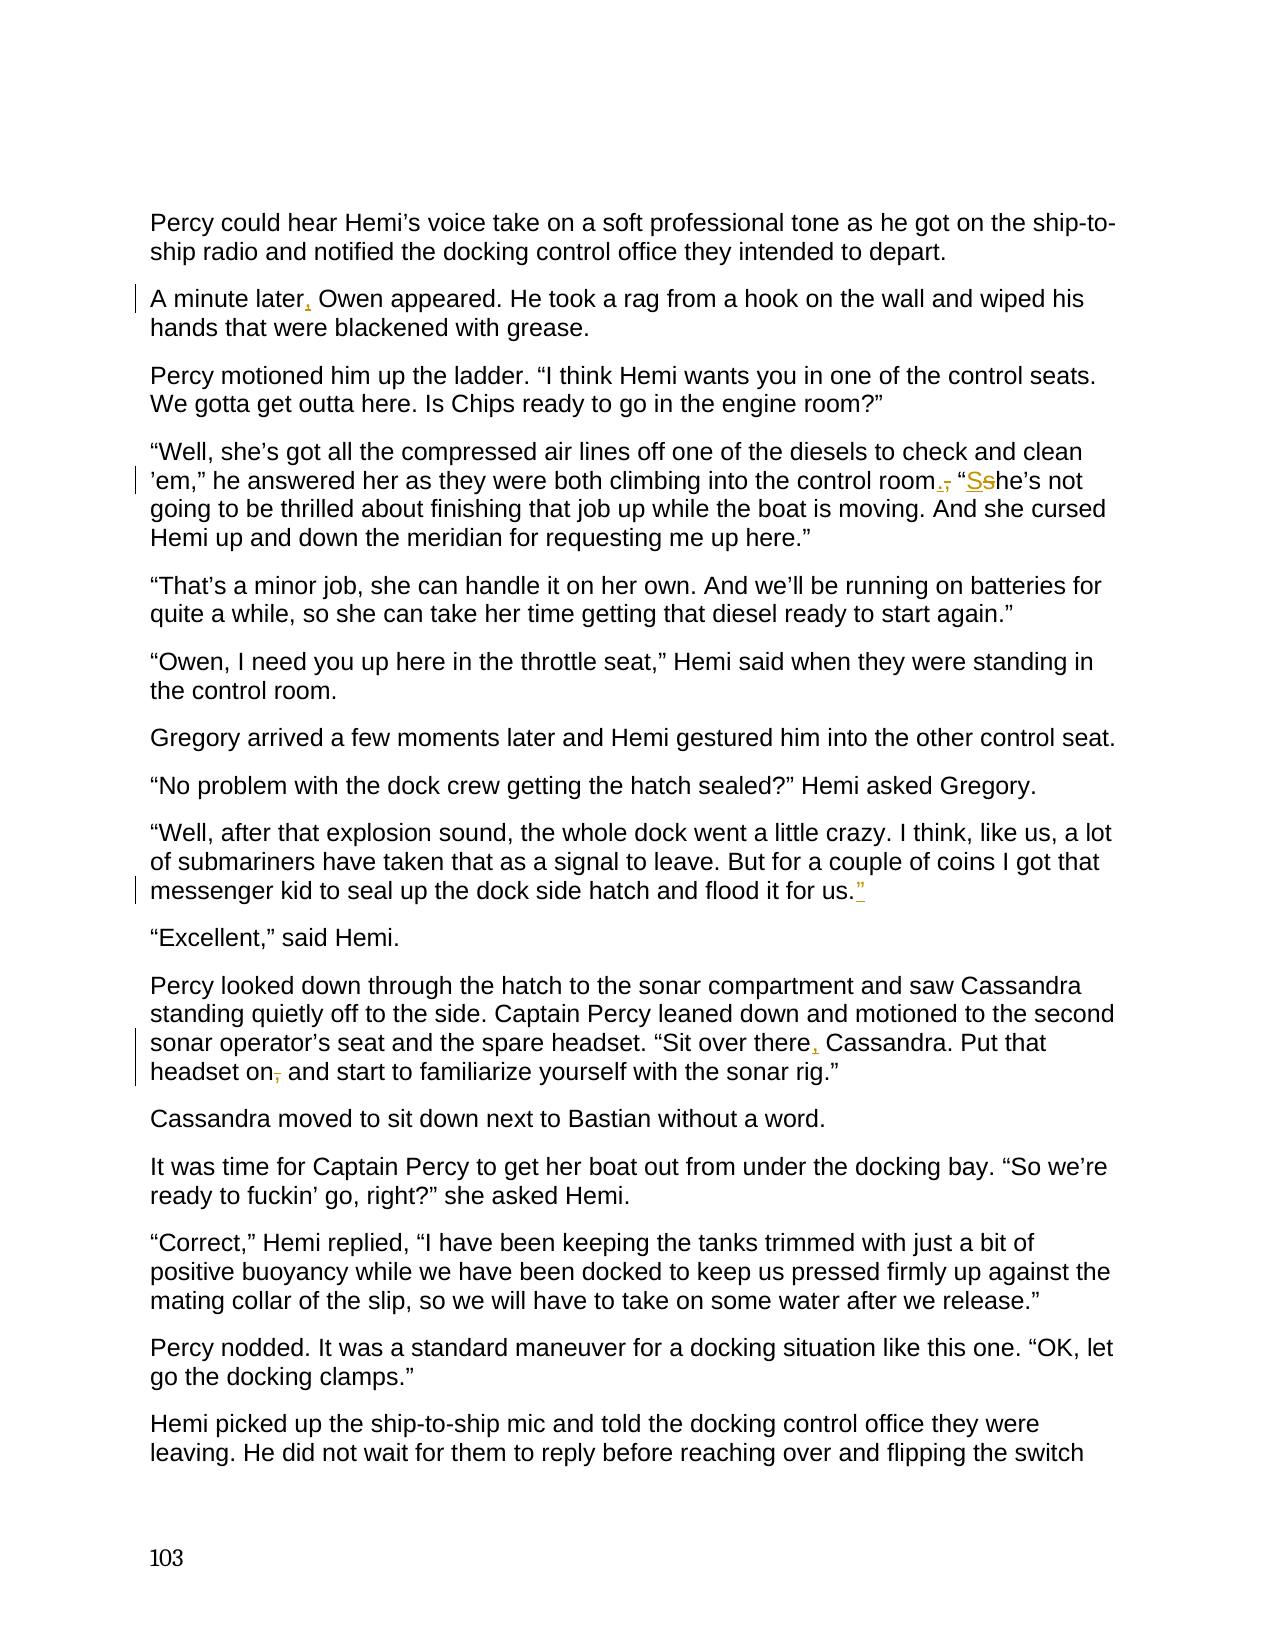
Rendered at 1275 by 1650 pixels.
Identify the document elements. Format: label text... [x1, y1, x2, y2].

text Percy nodded. It was a standard maneuver for a docking situation like this one. “OK, let go the docking clamps.” [150, 1333, 1125, 1391]
text “That’s a minor job, she can handle it on her own. And we’ll be running on batteries for quite a while, so she can take her time getting that diesel ready to start again.” [150, 571, 1125, 628]
text “No problem with the dock crew getting the hatch sealed?” Hemi asked Gregory. [150, 771, 1125, 799]
text A minute later, Owen appeared. He took a rag from a hook on the wall and wiped his hands that were blackened with grease. [150, 284, 1125, 342]
text “Well, after that explosion sound, the whole dock went a little crazy. I think, like us, a lot of submariners have taken that as a signal to leave. But for a couple of coins I got that messenger kid to seal up the dock side hatch and flood it for us.” [150, 818, 1125, 904]
text “Excellent,” said Hemi. [150, 923, 1125, 952]
text Percy motioned him up the ladder. “I think Hemi wants you in one of the control seats. We gotta get outta here. Is Chips ready to go in the engine room?” [150, 361, 1125, 418]
text Gregory arrived a few moments later and Hemi gestured him into the other control seat. [150, 723, 1125, 752]
text Percy could hear Hemi’s voice take on a soft professional tone as he got on the ship-to-ship radio and notified the docking control office they intended to depart. [150, 208, 1125, 266]
text “Correct,” Hemi replied, “I have been keeping the tanks trimmed with just a bit of positive buoyancy while we have been docked to keep us pressed firmly up against the mating collar of the slip, so we will have to take on some water after we release.” [150, 1228, 1125, 1314]
text “Owen, I need you up here in the throttle seat,” Hemi said when they were standing in the control room. [150, 647, 1125, 704]
text It was time for Captain Percy to get her boat out from under the docking bay. “So we’re ready to fuckin’ go, right?” she asked Hemi. [150, 1152, 1125, 1209]
text Percy looked down through the hatch to the sonar compartment and saw Cassandra standing quietly off to the side. Captain Percy leaned down and motioned to the second sonar operator’s seat and the spare headset. “Sit over there, Cassandra. Put that headset on and start to familiarize yourself with the sonar rig.” [150, 971, 1125, 1086]
text Hemi picked up the ship-to-ship mic and told the docking control office they were leaving. He did not wait for them to reply before reaching over and flipping the switch [150, 1409, 1125, 1467]
text “Well, she’s got all the compressed air lines off one of the diesels to check and clean ’em,” he answered her as they were both climbing into the control room. “She’s not going to be thrilled about finishing that job up while the boat is moving. And she cursed Hemi up and down the meridian for requesting me up here.” [150, 437, 1125, 552]
text Cassandra moved to sit down next to Bastian without a word. [150, 1104, 1125, 1133]
